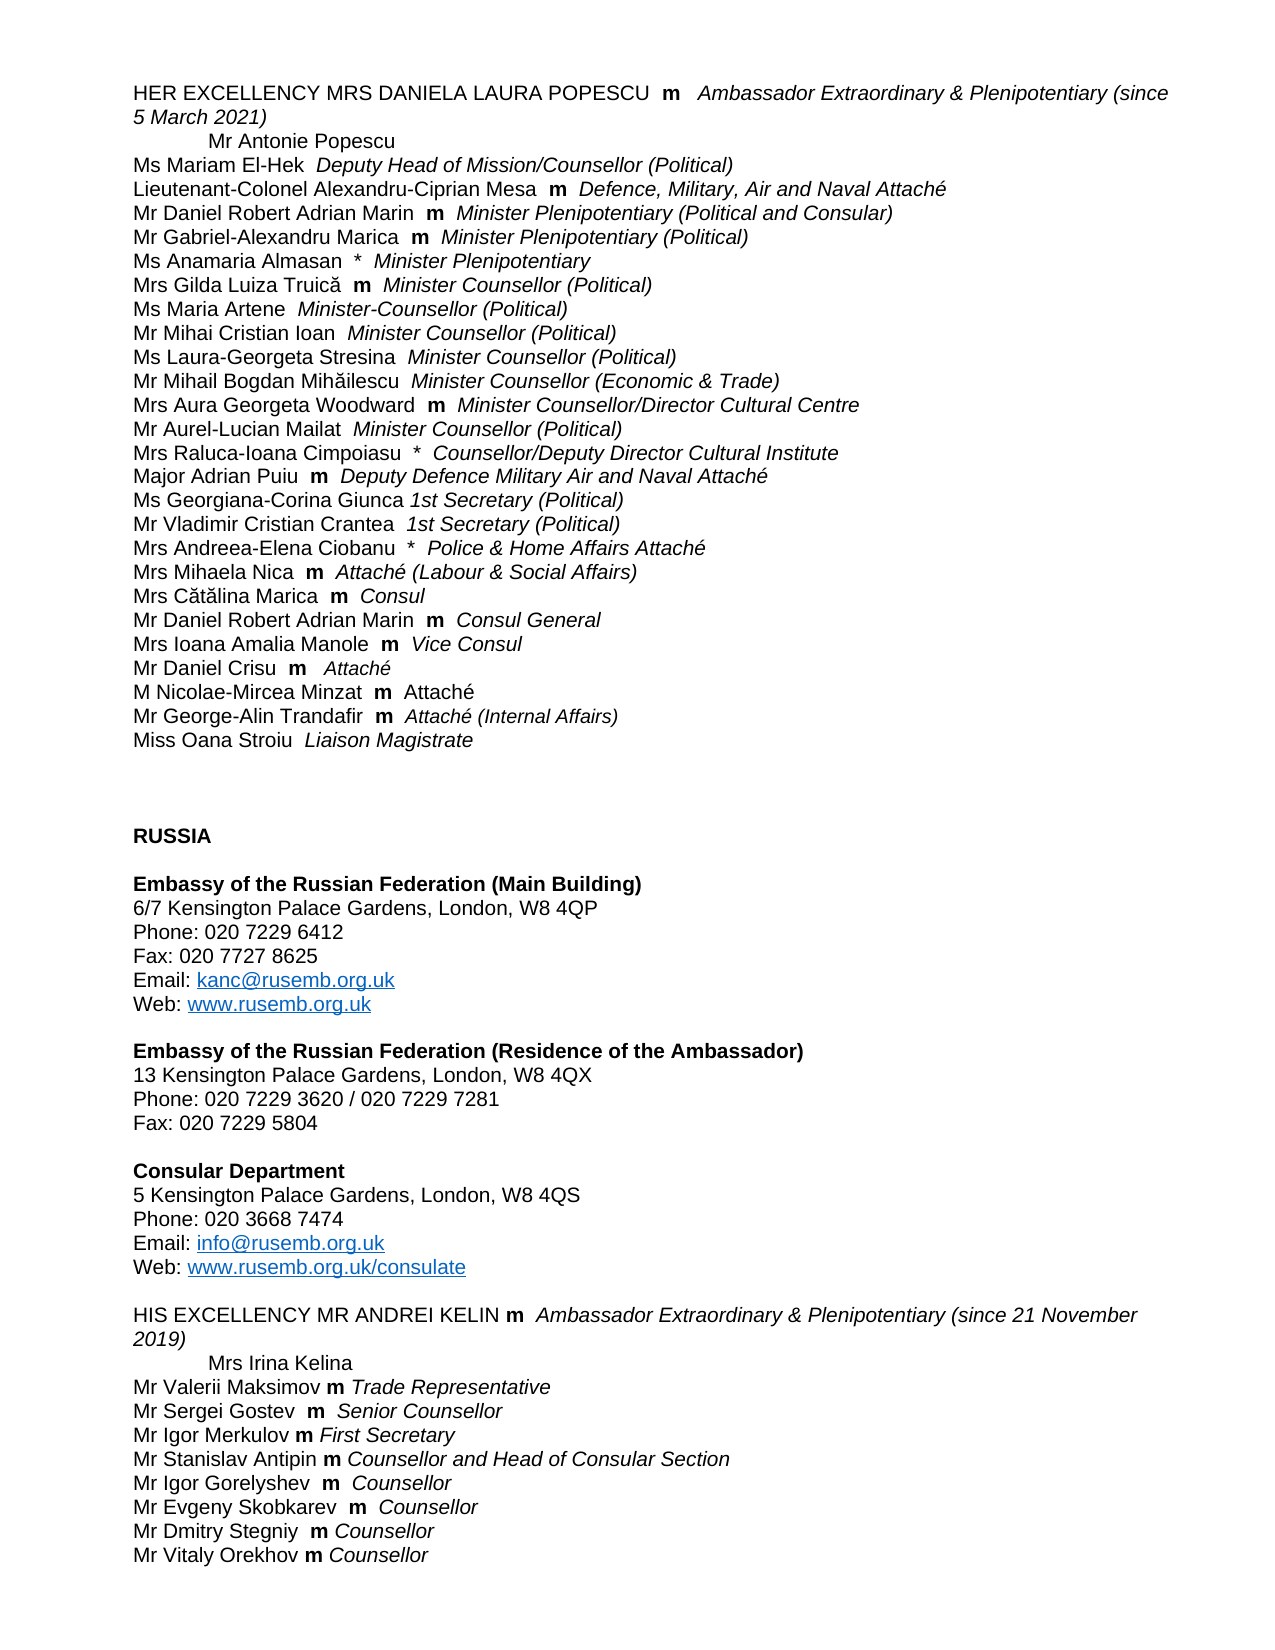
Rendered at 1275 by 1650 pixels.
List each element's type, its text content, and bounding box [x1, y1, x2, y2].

text Fax: 020 7229 5804 [133, 1111, 1181, 1135]
text Fax: 020 7727 8625 [133, 943, 1181, 967]
text Mr Daniel Crisu m Attaché [133, 656, 1181, 680]
text 6/7 Kensington Palace Gardens, London, W8 4QP [133, 896, 1181, 919]
text Web: www.rusemb.org.uk [133, 991, 1181, 1015]
text Mr Aurel-Lucian Mailat Minister Counsellor (Political) [133, 416, 1181, 440]
text Mr Gabriel-Alexandru Marica m Minister Plenipotentiary (Political) [133, 225, 1181, 249]
text Mr Daniel Robert Adrian Marin m Consul General [133, 608, 1181, 632]
text Mrs Aura Georgeta Woodward m Minister Counsellor/Director Cultural Centre [133, 392, 1181, 416]
text Phone: 020 3668 7474 [133, 1207, 1181, 1231]
text Lieutenant-Colonel Alexandru-Ciprian Mesa m Defence, Military, Air and Naval Attaché [133, 177, 1181, 201]
text Ms Anamaria Almasan * Minister Plenipotentiary [133, 249, 1181, 273]
text Phone: 020 7229 6412 [133, 919, 1181, 943]
text Mrs Andreea-Elena Ciobanu * Police & Home Affairs Attaché [133, 536, 1181, 560]
text Mr Sergei Gostev m Senior Counsellor [133, 1399, 1181, 1423]
text Ms Laura-Georgeta Stresina Minister Counsellor (Political) [133, 344, 1181, 368]
text Mrs Ioana Amalia Manole m Vice Consul [133, 632, 1181, 656]
text Mrs Irina Kelina [133, 1351, 1181, 1375]
text M Nicolae-Mircea Minzat m Attaché [133, 680, 1181, 704]
text Email: kanc@rusemb.org.uk [133, 967, 1181, 991]
text Mr Antonie Popescu [133, 129, 1181, 153]
text Miss Oana Stroiu Liaison Magistrate [133, 728, 1181, 752]
text Mr Valerii Maksimov m Trade Representative [133, 1375, 1181, 1399]
text Mr George-Alin Trandafir m Attaché (Internal Affairs) [133, 704, 1181, 728]
text Major Adrian Puiu m Deputy Defence Military Air and Naval Attaché [133, 464, 1181, 488]
text Mr Vitaly Orekhov m Counsellor [133, 1542, 1181, 1566]
text Phone: 020 7229 3620 / 020 7229 7281 [133, 1087, 1181, 1111]
text Mrs Cătălina Marica m Consul [133, 584, 1181, 608]
text Ms Mariam El-Hek Deputy Head of Mission/Counsellor (Political) [133, 153, 1181, 177]
text Ms Georgiana-Corina Giunca 1st Secretary (Political) [133, 488, 1181, 512]
text HIS EXCELLENCY MR ANDREI KELIN m Ambassador Extraordinary & Plenipotentiary (since 21 November 2019) [133, 1303, 1181, 1351]
text Embassy of the Russian Federation (Residence of the Ambassador) [133, 1039, 1181, 1063]
text Mr Igor Merkulov m First Secretary [133, 1423, 1181, 1447]
text Mr Stanislav Antipin m Counsellor and Head of Consular Section [133, 1447, 1181, 1471]
text Mr Vladimir Cristian Crantea 1st Secretary (Political) [133, 512, 1181, 536]
text Consular Department [133, 1159, 1181, 1183]
text Ms Maria Artene Minister-Counsellor (Political) [133, 297, 1181, 321]
text 13 Kensington Palace Gardens, London, W8 4QX [133, 1063, 1181, 1087]
text Web: www.rusemb.org.uk/consulate [133, 1255, 1181, 1279]
text HER EXCELLENCY MRS DANIELA LAURA POPESCU m Ambassador Extraordinary & Plenipotentiary (since 5 March 2021) [133, 81, 1181, 129]
text Mr Mihai Cristian Ioan Minister Counsellor (Political) [133, 321, 1181, 344]
text Mr Igor Gorelyshev m Counsellor [133, 1471, 1181, 1494]
text Mrs Gilda Luiza Truică m Minister Counsellor (Political) [133, 273, 1181, 297]
text RUSSIA [133, 824, 1181, 848]
text Email: info@rusemb.org.uk [133, 1231, 1181, 1255]
text 5 Kensington Palace Gardens, London, W8 4QS [133, 1183, 1181, 1207]
text Mr Dmitry Stegniy m Counsellor [133, 1518, 1181, 1542]
text Embassy of the Russian Federation (Main Building) [133, 872, 1181, 896]
text Mr Evgeny Skobkarev m Counsellor [133, 1494, 1181, 1518]
text Mr Mihail Bogdan Mihăilescu Minister Counsellor (Economic & Trade) [133, 368, 1181, 392]
text Mrs Raluca-Ioana Cimpoiasu * Counsellor/Deputy Director Cultural Institute [133, 440, 1181, 464]
text Mrs Mihaela Nica m Attaché (Labour & Social Affairs) [133, 560, 1181, 584]
text Mr Daniel Robert Adrian Marin m Minister Plenipotentiary (Political and Consular) [133, 201, 1181, 225]
